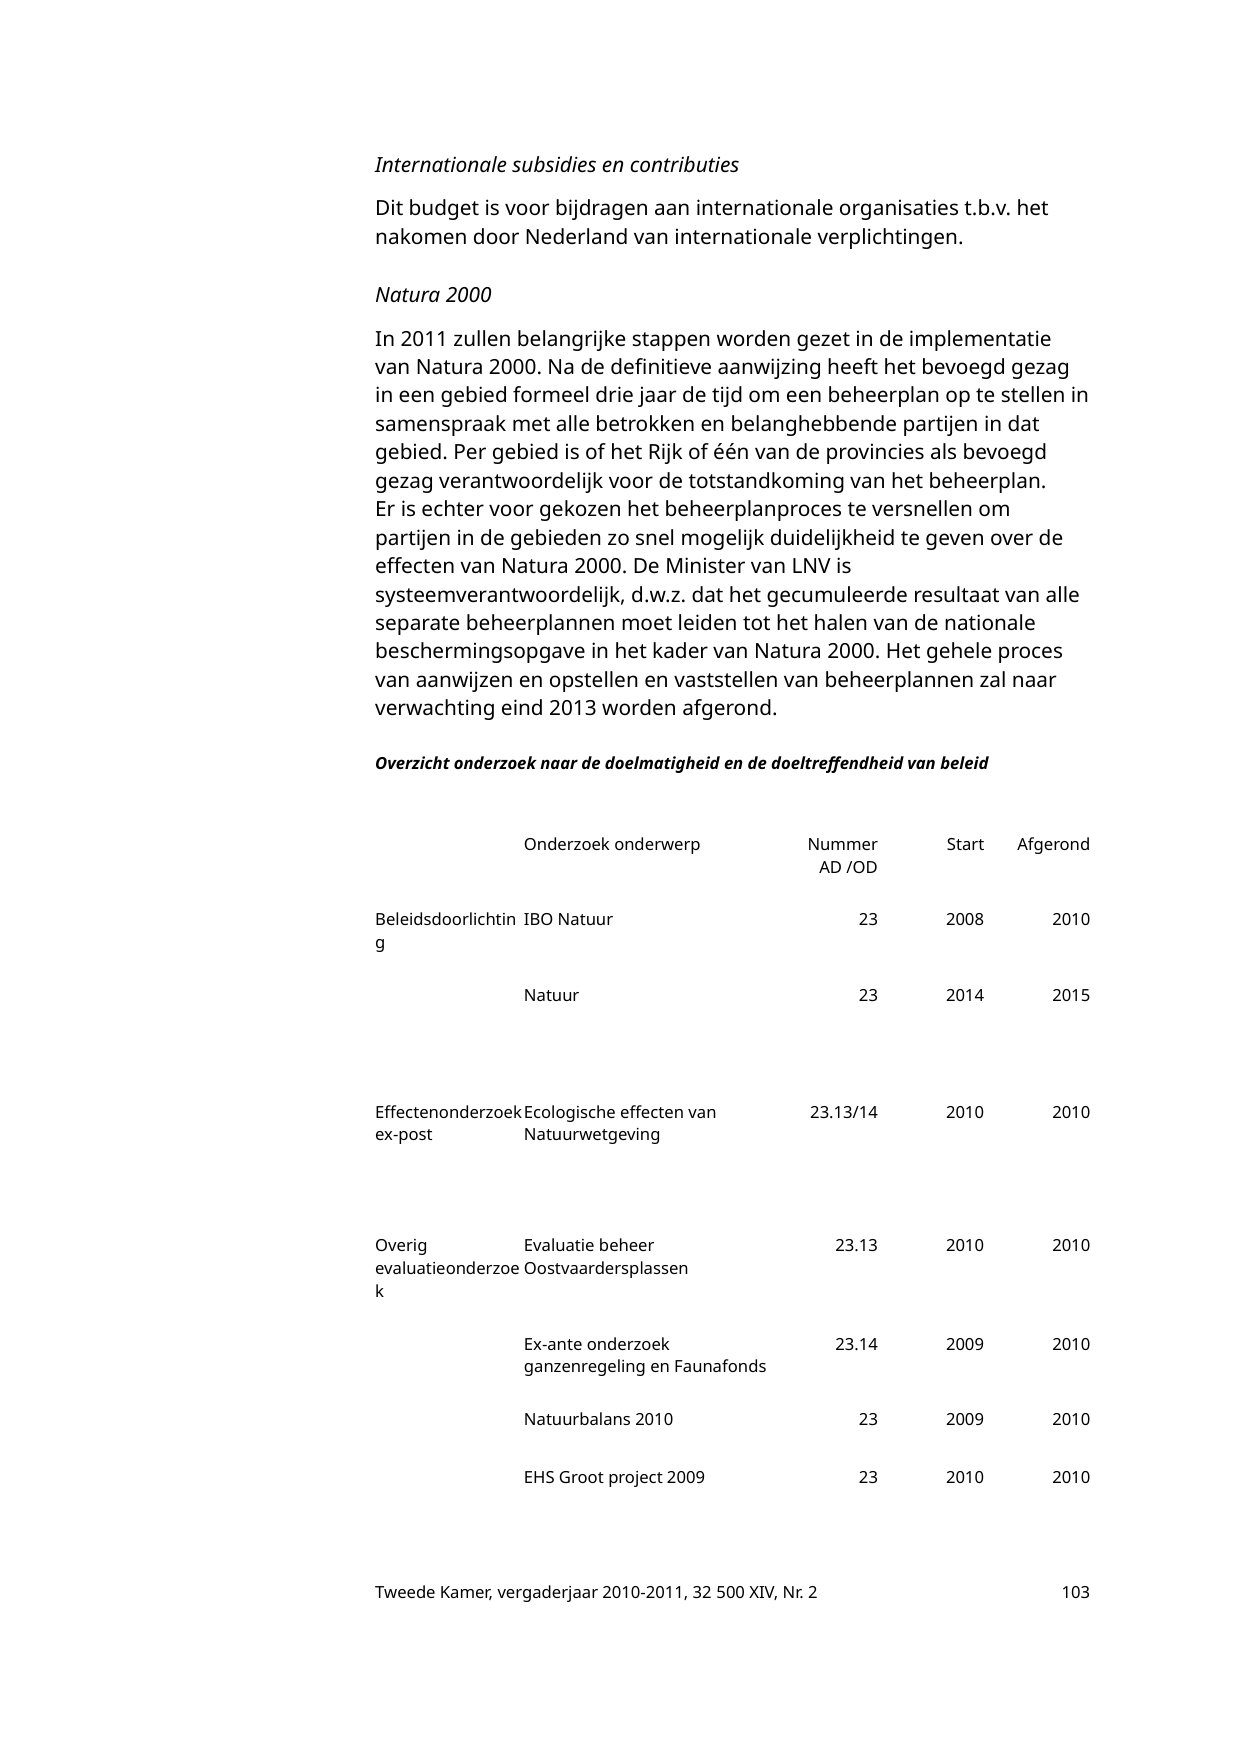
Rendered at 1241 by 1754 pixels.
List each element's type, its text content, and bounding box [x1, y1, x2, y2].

table_cell 2010 [984, 1466, 1090, 1524]
text Natura 2000 [375, 280, 1090, 309]
table_cell 2010 [878, 1100, 984, 1176]
text Er is echter voor gekozen het beheerplanproces te versnellen om partijen in de gebieden zo snel mogelijk duidelijkheid te geven over de effecten van Natura 2000. De Minister van LNV is systeemverantwoordelijk, d.w.z. dat het gecumuleerde resultaat van alle separate beheerplannen moet leiden tot het halen van de nationale beschermingsopgave in het kader van Natura 2000. Het gehele proces van aanwijzen en opstellen en vaststellen van beheerplannen zal naar verwachting eind 2013 worden afgerond. [375, 494, 1090, 722]
table_cell 2010 [878, 1466, 984, 1524]
table_cell [771, 1042, 878, 1100]
table_cell 2009 [878, 1408, 984, 1466]
table_cell [375, 1332, 524, 1408]
table_cell 23 [771, 908, 878, 983]
table_cell [375, 1408, 524, 1466]
table_cell [375, 1042, 524, 1100]
table_cell 23.13/14 [771, 1100, 878, 1176]
table_cell Evaluatie beheer Oostvaardersplassen [524, 1234, 771, 1332]
table_cell [375, 983, 524, 1042]
table_cell [375, 1176, 524, 1234]
table_cell [878, 1042, 984, 1100]
table_cell 2010 [984, 1100, 1090, 1176]
table_cell [984, 1176, 1090, 1234]
text Overzicht onderzoek naar de doelmatigheid en de doeltreffendheid van beleid [375, 752, 1090, 774]
table_cell Overig evaluatieonderzoek [375, 1234, 524, 1332]
table_cell 2014 [878, 983, 984, 1042]
table_cell 23 [771, 1466, 878, 1524]
table_cell 23 [771, 1408, 878, 1466]
table_cell 2010 [878, 1234, 984, 1332]
table_cell 2010 [984, 908, 1090, 983]
table_cell [375, 1466, 524, 1524]
table_header [375, 833, 524, 908]
table_cell 2008 [878, 908, 984, 983]
text Internationale subsidies en contributies [375, 150, 1090, 178]
table_header Nummer AD /OD [771, 833, 878, 908]
table_cell [878, 1176, 984, 1234]
table_cell Natuurbalans 2010 [524, 1408, 771, 1466]
table_cell 23.14 [771, 1332, 878, 1408]
table_cell [524, 1176, 771, 1234]
table_cell EHS Groot project 2009 [524, 1466, 771, 1524]
table_cell Effectenonderzoek ex-post [375, 1100, 524, 1176]
table_cell 23.13 [771, 1234, 878, 1332]
table_cell [984, 1042, 1090, 1100]
table_header Onderzoek onderwerp [524, 833, 771, 908]
table_cell Beleidsdoorlichting [375, 908, 524, 983]
table_cell IBO Natuur [524, 908, 771, 983]
table_cell Ex-ante onderzoek ganzenregeling en Faunafonds [524, 1332, 771, 1408]
table_cell [524, 1042, 771, 1100]
table_header Afgerond [984, 833, 1090, 908]
table_header Start [878, 833, 984, 908]
table_cell 23 [771, 983, 878, 1042]
table_cell Natuur [524, 983, 771, 1042]
table_cell 2010 [984, 1408, 1090, 1466]
table_cell [771, 1176, 878, 1234]
table_cell Ecologische effecten van Natuurwetgeving [524, 1100, 771, 1176]
text Dit budget is voor bijdragen aan internationale organisaties t.b.v. het nakomen door Nederland van internationale verplichtingen. [375, 193, 1090, 250]
table_cell 2009 [878, 1332, 984, 1408]
text In 2011 zullen belangrijke stappen worden gezet in de implementatie van Natura 2000. Na de definitieve aanwijzing heeft het bevoegd gezag in een gebied formeel drie jaar de tijd om een beheerplan op te stellen in samenspraak met alle betrokken en belanghebbende partijen in dat gebied. Per gebied is of het Rijk of één van de provincies als bevoegd gezag verantwoordelijk voor de totstandkoming van het beheerplan. [375, 324, 1090, 494]
table_cell 2010 [984, 1332, 1090, 1408]
table_cell 2015 [984, 983, 1090, 1042]
table_cell 2010 [984, 1234, 1090, 1332]
